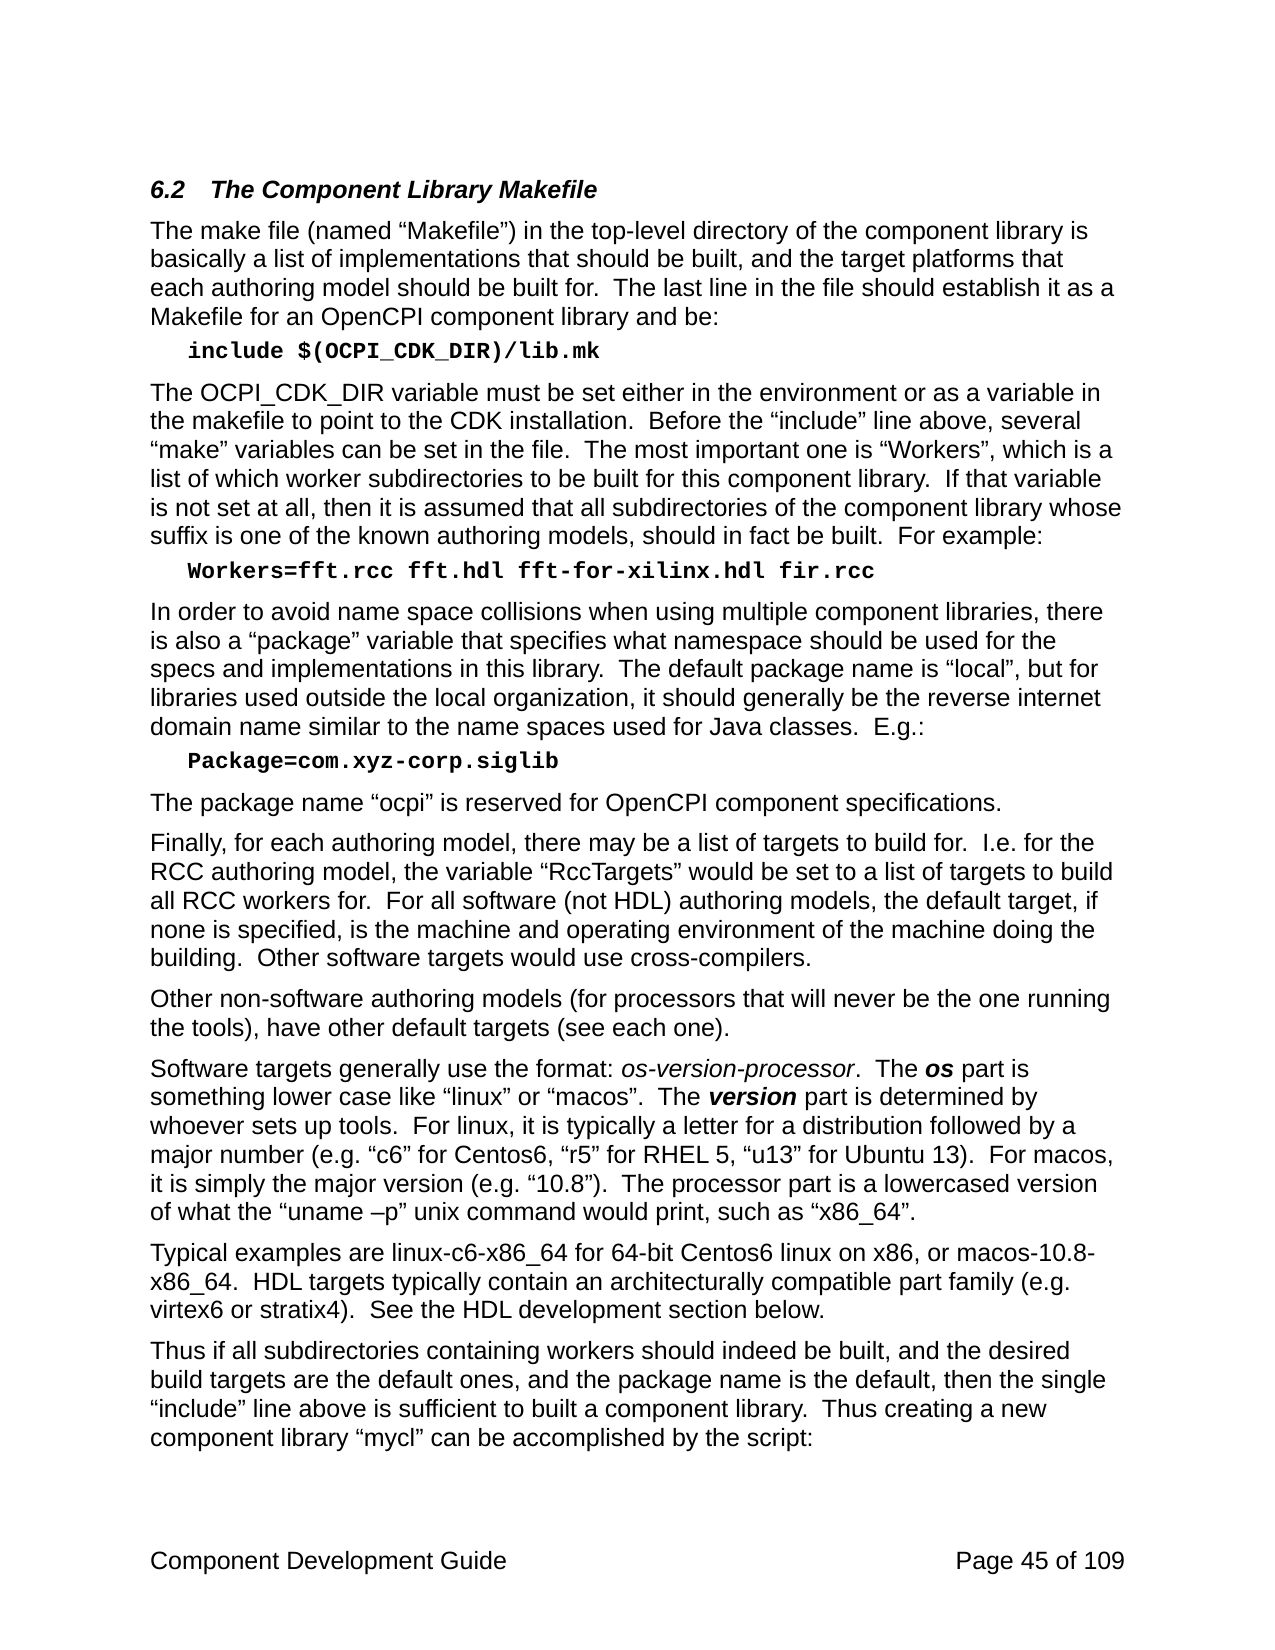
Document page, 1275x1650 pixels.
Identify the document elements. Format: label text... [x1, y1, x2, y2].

text The make file (named “Makefile”) in the top-level directory of the component library is basically a list of implementations that should be built, and the target platforms that each authoring model should be built for. The last line in the file should establish it as a Makefile for an OpenCPI component library and be: [150, 216, 1125, 331]
text Software targets generally use the format: os-version-processor. The os part is something lower case like “linux” or “macos”. The version part is determined by whoever sets up tools. For linux, it is typically a letter for a distribution followed by a major number (e.g. “c6” for Centos6, “r5” for RHEL 5, “u13” for Ubuntu 13). For macos, it is simply the major version (e.g. “10.8”). The processor part is a lowercased version of what the “uname –p” unix command would print, such as “x86_64”. [150, 1053, 1125, 1226]
subtitle The Component Library Makefile [150, 175, 1125, 204]
text include $(OCPI_CDK_DIR)/lib.mk [187, 340, 1125, 366]
text Other non-software authoring models (for processors that will never be the one running the tools), have other default targets (see each one). [150, 984, 1125, 1042]
text The package name “ocpi” is reserved for OpenCPI component specifications. [150, 788, 1125, 816]
text In order to avoid name space collisions when using multiple component libraries, there is also a “package” variable that specifies what namespace should be used for the specs and implementations in this library. The default package name is “local”, but for libraries used outside the local organization, it should generally be the reverse internet domain name similar to the name spaces used for Java classes. E.g.: [150, 597, 1125, 741]
text Finally, for each authoring model, there may be a list of targets to build for. I.e. for the RCC authoring model, the variable “RccTargets” would be set to a list of targets to build all RCC workers for. For all software (not HDL) authoring models, the default target, if none is specified, is the machine and operating environment of the machine doing the building. Other software targets would use cross-compilers. [150, 828, 1125, 972]
text Package=com.xyz-corp.siglib [187, 750, 1125, 776]
text Thus if all subdirectories containing workers should indeed be built, and the desired build targets are the default ones, and the package name is the default, then the single “include” line above is sufficient to built a component library. Thus creating a new component library “mycl” can be accomplished by the script: [150, 1336, 1125, 1451]
text The OCPI_CDK_DIR variable must be set either in the environment or as a variable in the makefile to point to the CDK installation. Before the “include” line above, several “make” variables can be set in the file. The most important one is “Workers”, which is a list of which worker subdirectories to be built for this component library. If that variable is not set at all, then it is assumed that all subdirectories of the component library whose suffix is one of the known authoring models, should in fact be built. For example: [150, 378, 1125, 550]
text Workers=fft.rcc fft.hdl fft-for-xilinx.hdl fir.rcc [187, 559, 1125, 585]
text Typical examples are linux-c6-x86_64 for 64-bit Centos6 linux on x86, or macos-10.8-x86_64. HDL targets typically contain an architecturally compatible part family (e.g. virtex6 or stratix4). See the HDL development section below. [150, 1238, 1125, 1324]
